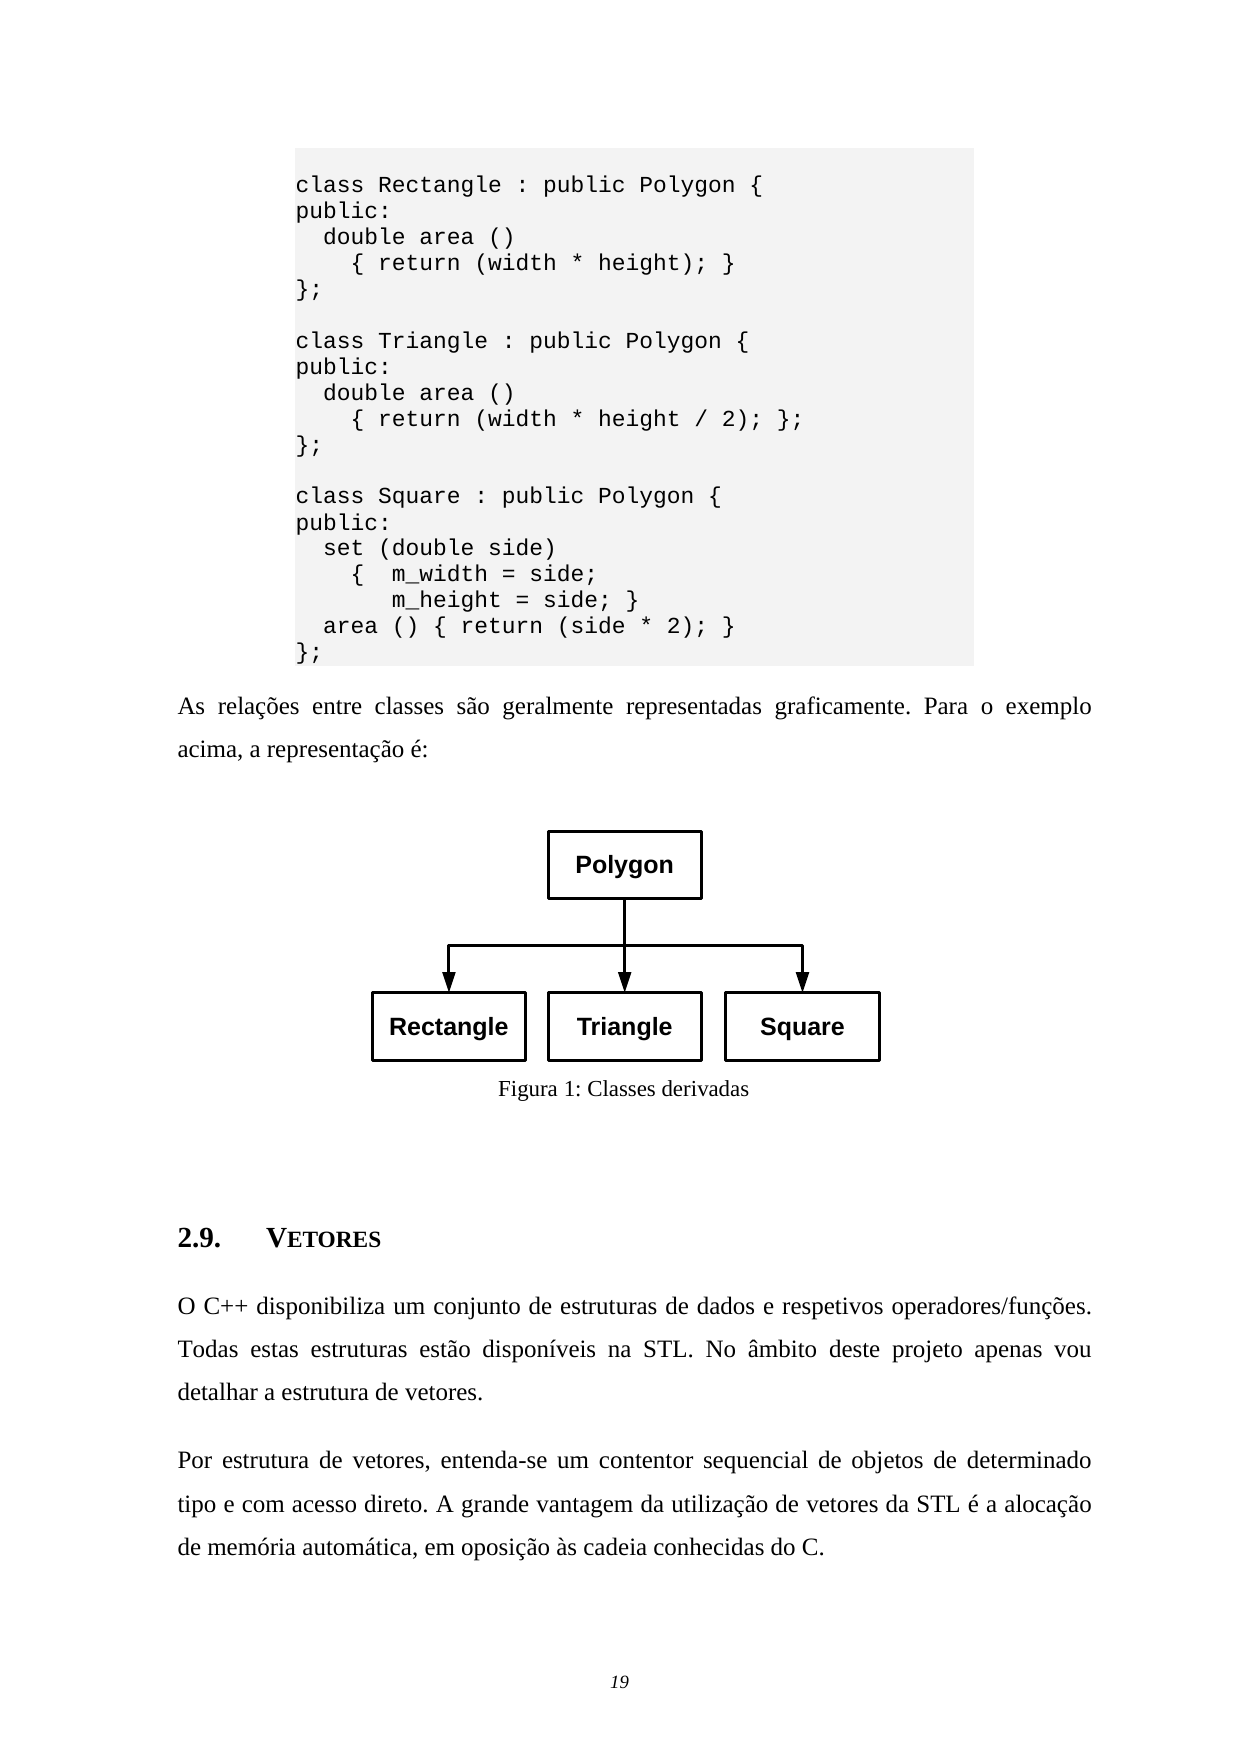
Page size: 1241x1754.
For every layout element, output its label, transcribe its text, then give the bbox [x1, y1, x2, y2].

text public: [295, 199, 974, 226]
text area () { return (side * 2); } [295, 614, 974, 641]
text { m_width = side; [295, 563, 974, 589]
text Figura 1: Classes derivadas [268, 817, 979, 1101]
text public: [295, 355, 974, 381]
text public: [295, 511, 974, 537]
text }; [295, 433, 974, 459]
text class Square : public Polygon { [295, 485, 974, 511]
text class Triangle : public Polygon { [295, 329, 974, 355]
text double area () [295, 381, 974, 407]
text }; [295, 277, 974, 303]
text set (double side) [295, 537, 974, 563]
text double area () [295, 226, 974, 251]
text Por estrutura de vetores, entenda-se um contentor sequencial de objetos de determinado tipo e com acesso direto. A grande vantagem da utilização de vetores da STL é a alocação de memória automática, em oposição às cadeia conhecidas do C. [177, 1446, 1092, 1561]
text { return (width * height / 2); }; [295, 407, 974, 433]
text As relações entre classes são geralmente representadas graficamente. Para o exemplo acima, a representação é: [177, 691, 1092, 763]
text m_height = side; } [295, 589, 974, 614]
text O C++ disponibiliza um conjunto de estruturas de dados e respetivos operadores/funções. Todas estas estruturas estão disponíveis na STL. No âmbito deste projeto apenas vou detalhar a estrutura de vetores. [177, 1291, 1092, 1406]
text { return (width * height); } [295, 251, 974, 277]
text class Rectangle : public Polygon { [295, 174, 974, 199]
text }; [295, 641, 974, 666]
list Vetores [177, 1220, 1092, 1254]
